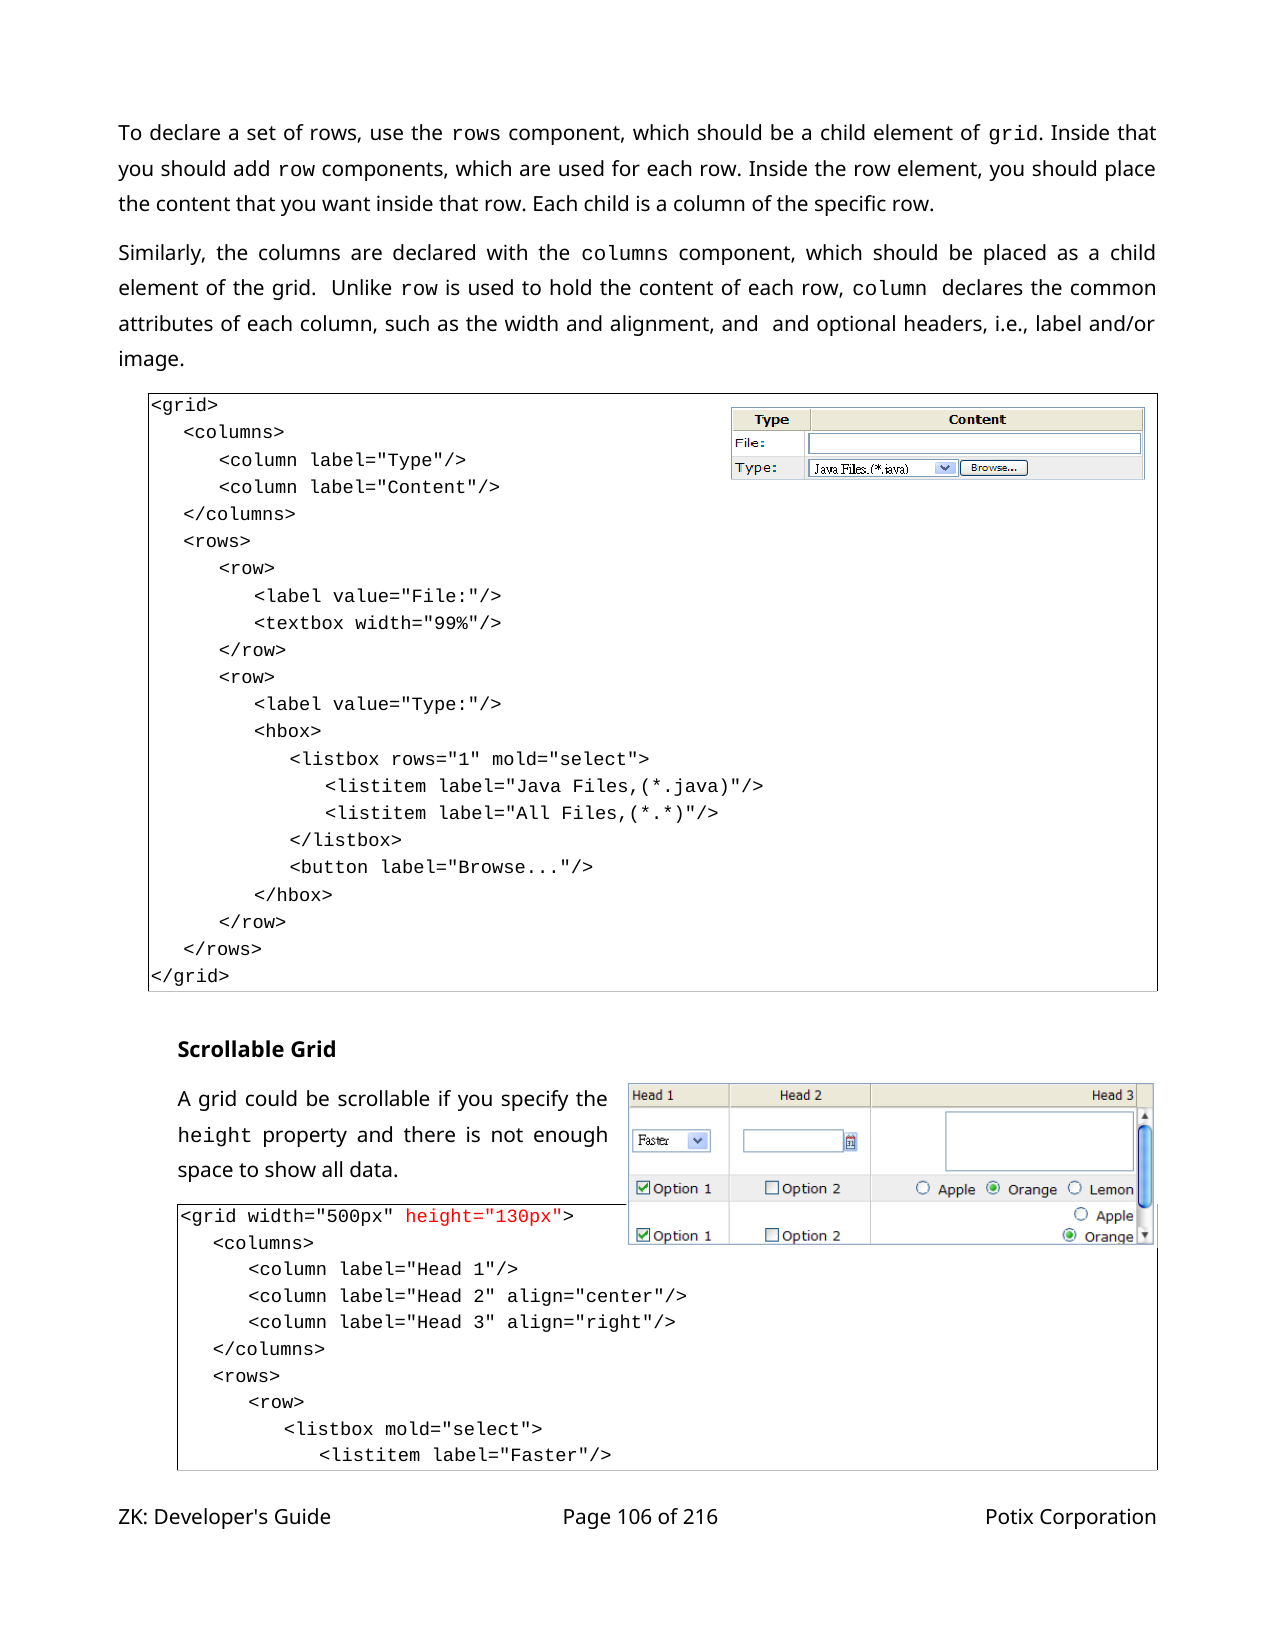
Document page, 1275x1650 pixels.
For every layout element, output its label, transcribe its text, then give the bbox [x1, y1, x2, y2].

text A grid could be scrollable if you specify the height property and there is not enough space to show all data. [177, 1084, 626, 1183]
text <listitem label="Java Files,(*.java)"/> [149, 774, 1157, 798]
text <listitem label="All Files,(*.*)"/> [149, 801, 1157, 825]
text <button label="Browse..."/> [149, 855, 1157, 879]
text </columns> [149, 502, 1157, 526]
text <label value="Type:"/> [149, 692, 1157, 716]
text </grid> [149, 964, 1157, 991]
text <hbox> [149, 719, 1157, 744]
text </row> [149, 638, 1157, 662]
picture [626, 1081, 1158, 1248]
text </rows> [149, 937, 1157, 961]
text </listbox> [149, 828, 1157, 852]
text To declare a set of rows, use the rows component, which should be a child element of grid. Inside that you should add row components, which are used for each row. Inside the row element, you should place the content that you want inside that row. Each child is a column of the specific row. [118, 118, 1157, 217]
text <grid> [149, 394, 1157, 417]
picture [731, 405, 1148, 480]
text Similarly, the columns are declared with the columns component, which should be placed as a child element of the grid. Unlike row is used to hold the content of each row, column declares the common attributes of each column, such as the width and alignment, and and optional headers, i.e., label and/or image. [118, 238, 1157, 372]
text <column label="Type"/> [149, 447, 731, 472]
text </row> [149, 910, 1157, 934]
text <row> [149, 556, 1157, 581]
text <textbox width="99%"/> [149, 611, 1157, 635]
text </hbox> [149, 882, 1157, 907]
text <row> [149, 665, 1157, 689]
text <rows> [149, 529, 1157, 553]
text <listbox rows="1" mold="select"> [149, 747, 1157, 771]
text <grid width="500px" height="130px"> <columns> <column label="Head 1"/> <column label="Head 2" align="center"/> <column label="Head 3" align="right"/> </columns> <rows> <row> <listbox mold="select"> <listitem label="Faster"/> [178, 1205, 1157, 1470]
text <column label="Content"/> [149, 475, 1157, 499]
text <columns> [149, 420, 731, 444]
text [1148, 420, 1157, 444]
subtitle Scrollable Grid [177, 1034, 1157, 1064]
text <label value="File:"/> [149, 583, 1157, 608]
